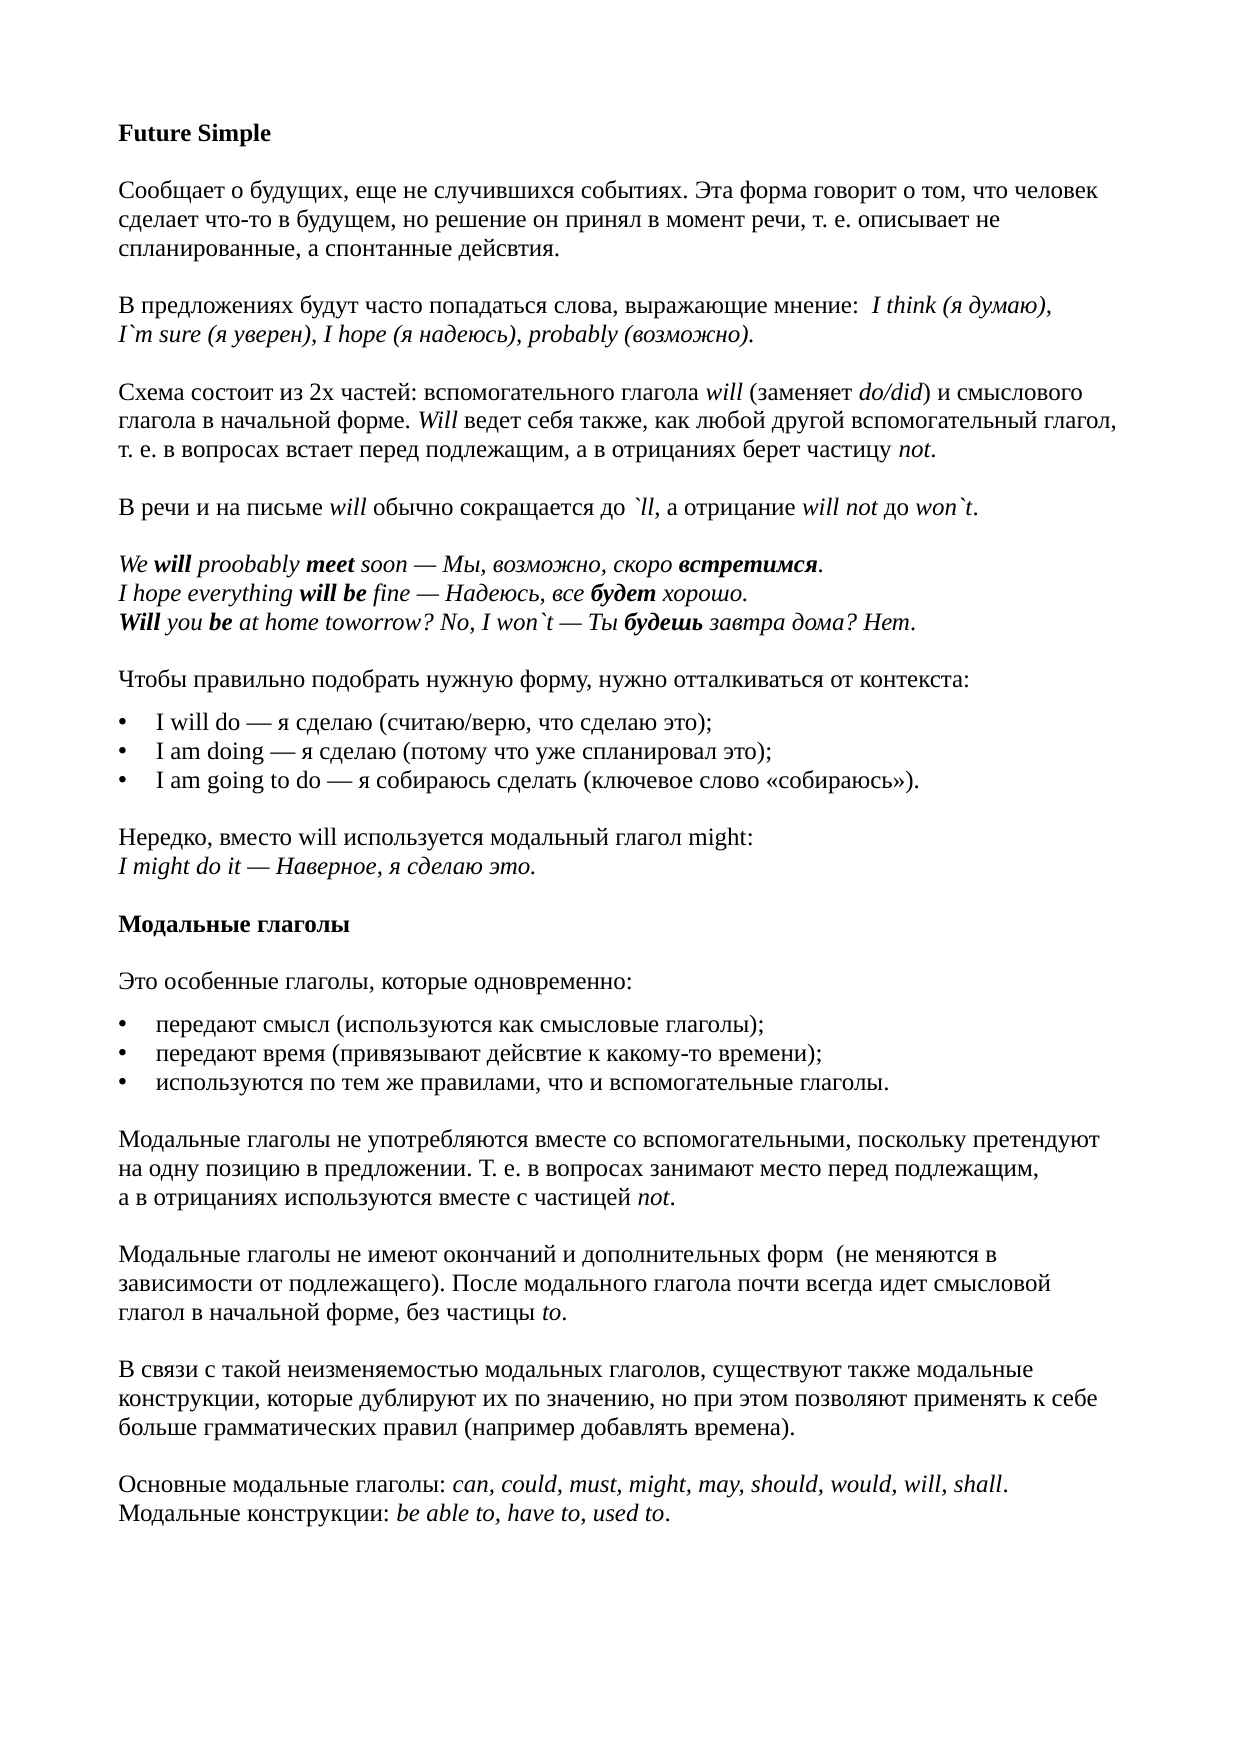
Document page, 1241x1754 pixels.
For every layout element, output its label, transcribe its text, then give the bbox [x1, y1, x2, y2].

text Основные модальные глаголы: can, could, must, might, may, should, would, will, shall. [118, 1469, 1122, 1498]
text Сообщает о будущих, еще не случившихся событиях. Эта форма говорит о том, что человек сделает что-то в будущем, но решение он принял в момент речи, т. е. описывает не спланированные, а спонтанные дейсвтия. [118, 176, 1122, 262]
text Нередко, вместо will используется модальный глагол might: [118, 822, 1122, 851]
text Чтобы правильно подобрать нужную форму, нужно отталкиваться от контекста: [118, 664, 1122, 693]
text We will proobably meet soon — Мы, возможно, скоро встретимся. [118, 549, 1122, 578]
text Модальные глаголы не употребляются вместе со вспомогательными, поскольку претендуют на одну позицию в предложении. Т. е. в вопросах занимают место перед подлежащим, [118, 1124, 1122, 1182]
text I`m sure (я уверен), I hope (я надеюсь), probably (возможно). [118, 319, 1122, 348]
text Это особенные глаголы, которые одновременно: [118, 966, 1122, 995]
text В связи с такой неизменяемостью модальных глаголов, существуют также модальные конструкции, которые дублируют их по значению, но при этом позволяют применять к себе больше грамматических правил (например добавлять времена). [118, 1354, 1122, 1441]
text Модальные глаголы [118, 909, 1122, 937]
list передают смысл (используются как смысловые глаголы); [118, 1009, 1122, 1038]
text а в отрицаниях используются вместе с частицей not. [118, 1182, 1122, 1211]
text I might do it — Наверное, я сделаю это. [118, 851, 1122, 880]
list I am going to do — я собираюсь сделать (ключевое слово «собираюсь»). [118, 765, 1122, 794]
text Will you be at home toworrow? No, I won`t — Ты будешь завтра дома? Нет. [118, 607, 1122, 636]
text В речи и на письме will обычно сокращается до `ll, а отрицание will not до won`t. [118, 492, 1122, 521]
text I hope everything will be fine — Надеюсь, все будет хорошо. [118, 578, 1122, 607]
text Схема состоит из 2х частей: вспомогательного глагола will (заменяет do/did) и смыслового глагола в начальной форме. Will ведет себя также, как любой другой вспомогательный глагол, т. е. в вопросах встает перед подлежащим, а в отрицаниях берет частицу not. [118, 377, 1122, 463]
text Модальные конструкции: be able to, have to, used to. [118, 1498, 1122, 1527]
list I will do — я сделаю (считаю/верю, что сделаю это); [118, 707, 1122, 736]
text Модальные глаголы не имеют окончаний и дополнительных форм (не меняются в зависимости от подлежащего). После модального глагола почти всегда идет смысловой глагол в начальной форме, без частицы to. [118, 1239, 1122, 1326]
text Future Simple [118, 118, 1122, 147]
text В предложениях будут часто попадаться слова, выражающие мнение: I think (я думаю), [118, 291, 1122, 319]
list используются по тем же правилами, что и вспомогательные глаголы. [118, 1067, 1122, 1096]
list I am doing — я сделаю (потому что уже спланировал это); [118, 736, 1122, 765]
list передают время (привязывают дейсвтие к какому-то времени); [118, 1038, 1122, 1067]
